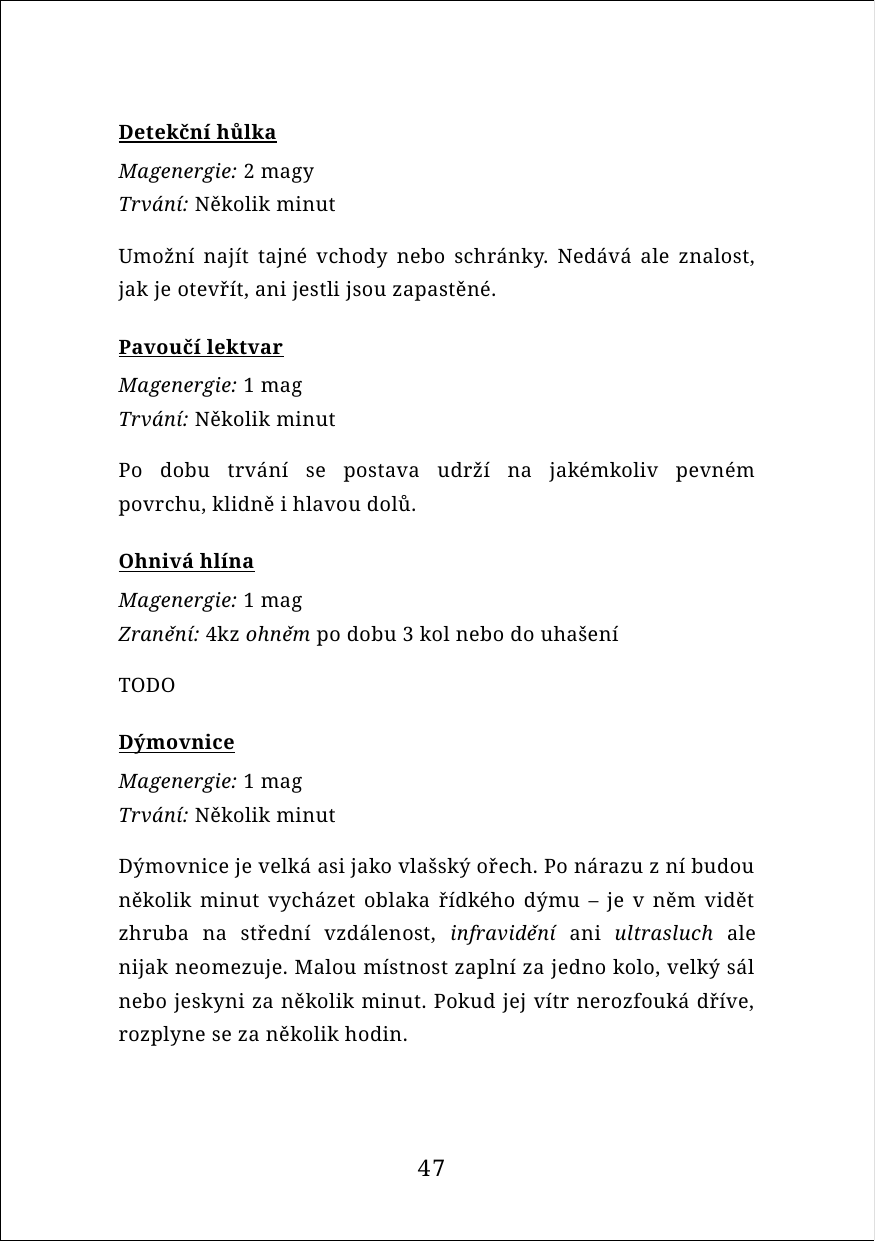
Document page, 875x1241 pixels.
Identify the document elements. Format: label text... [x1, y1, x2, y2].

text TODO [118, 671, 756, 698]
text Dýmovnice je velká asi jako vlašský ořech. Po nárazu z ní budou několik minut vycházet oblaka řídkého dýmu – je v něm vidět zhruba na střední vzdálenost, infravidění ani ultrasluch ale nijak neomezuje. Malou místnost zaplní za jedno kolo, velký sál nebo jeskyni za několik minut. Pokud jej vítr nerozfouká dříve, rozplyne se za několik hodin. [118, 852, 756, 1048]
text Magenergie: 2 magy Trvání: Několik minut [118, 157, 756, 218]
text Umožní najít tajné vchody nebo schránky. Nedává ale znalost, jak je otevřít, ani jestli jsou zapastěné. [118, 242, 756, 303]
text Magenergie: 1 mag Trvání: Několik minut [118, 372, 756, 432]
subtitle Detekční hůlka [118, 118, 756, 145]
subtitle Pavoučí lektvar [118, 333, 756, 360]
text Magenergie: 1 mag Zranění: 4kz ohněm po dobu 3 kol nebo do uhašení [118, 586, 756, 647]
text Magenergie: 1 mag Trvání: Několik minut [118, 767, 756, 828]
subtitle Ohnivá hlína [118, 548, 756, 574]
subtitle Dýmovnice [118, 729, 756, 756]
text Po dobu trvání se postava udrží na jakémkoliv pevném povrchu, klidně i hlavou dolů. [118, 457, 756, 517]
